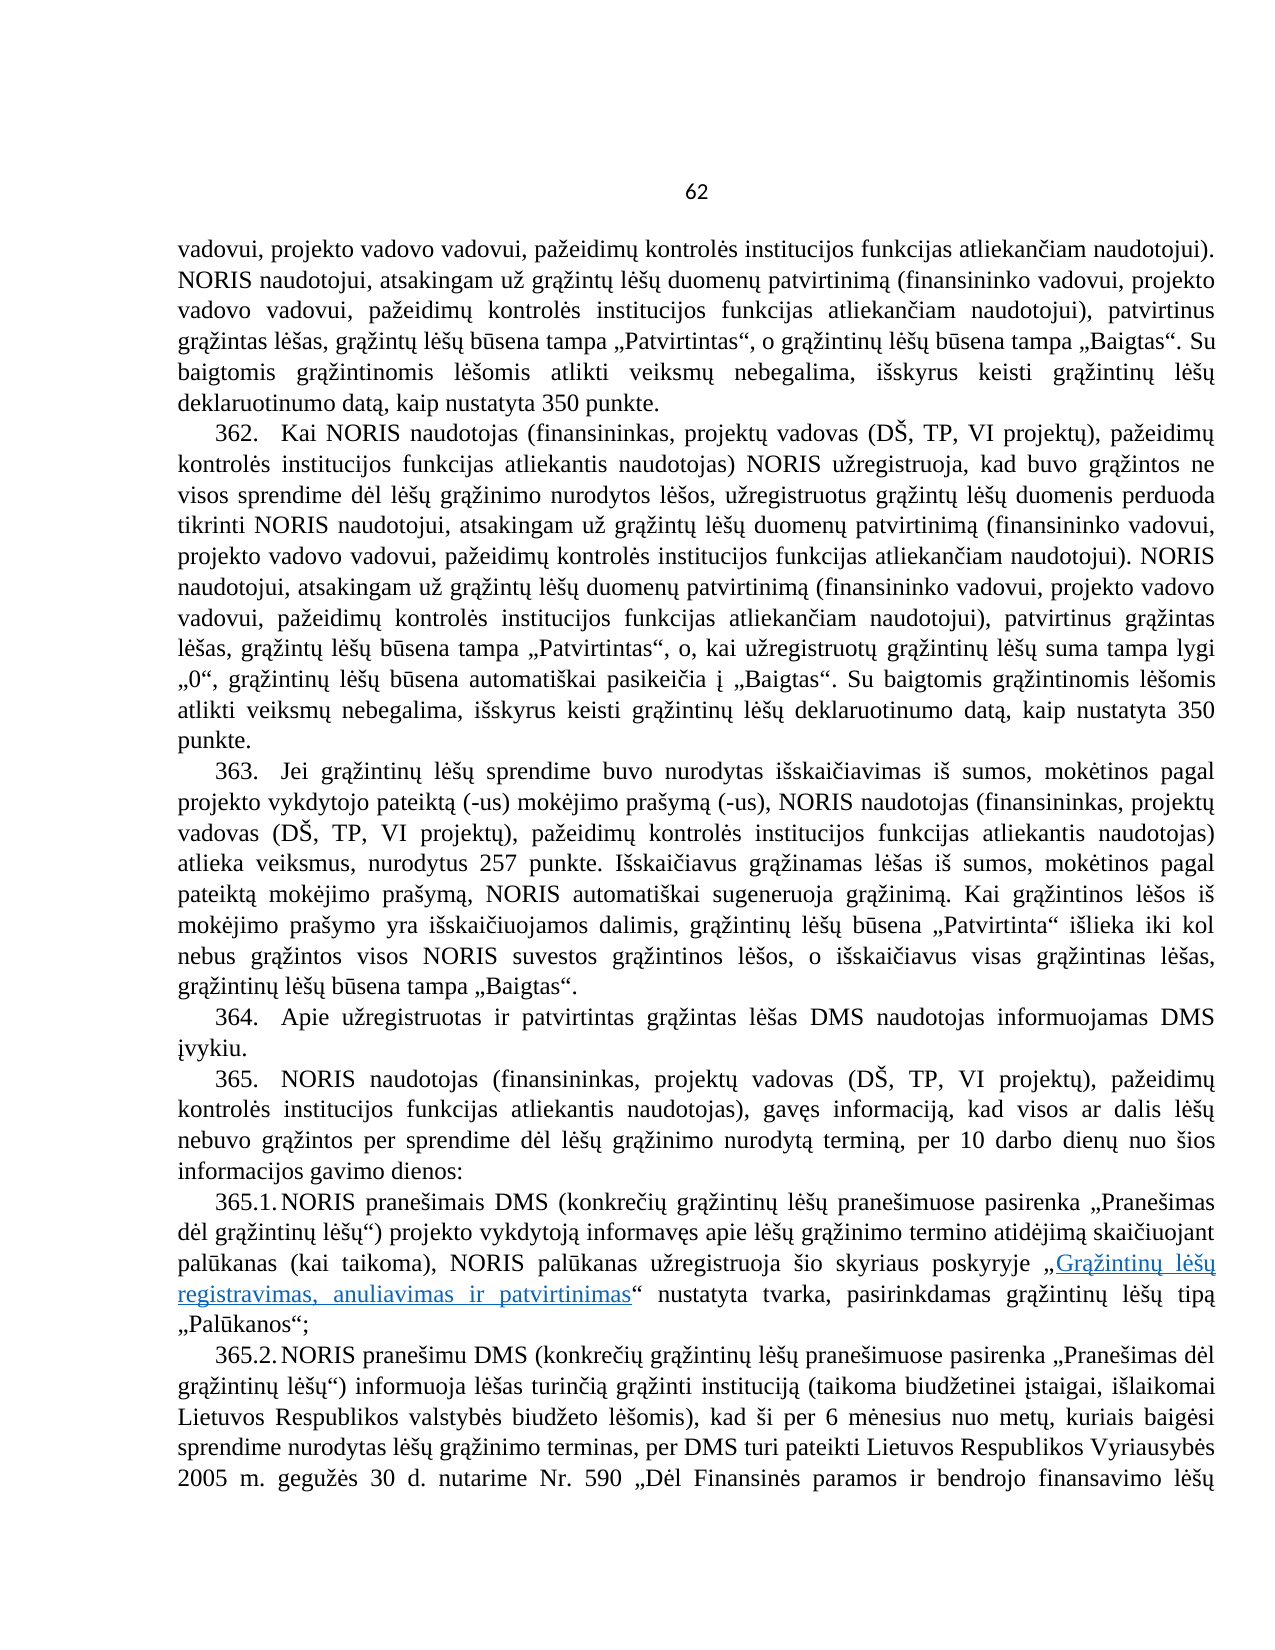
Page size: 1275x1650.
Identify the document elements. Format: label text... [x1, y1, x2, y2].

text 365.1. NORIS pranešimais DMS (konkrečių grąžintinų lėšų pranešimuose pasirenka „Pranešimas dėl grąžintinų lėšų“) projekto vykdytoją informavęs apie lėšų grąžinimo termino atidėjimą skaičiuojant palūkanas (kai taikoma), NORIS palūkanas užregistruoja šio skyriaus poskyryje „Grąžintinų lėšų registravimas, anuliavimas ir patvirtinimas“ nustatyta tvarka, pasirinkdamas grąžintinų lėšų tipą „Palūkanos“; [177, 1187, 1216, 1338]
text 362. Kai NORIS naudotojas (finansininkas, projektų vadovas (DŠ, TP, VI projektų), pažeidimų kontrolės institucijos funkcijas atliekantis naudotojas) NORIS užregistruoja, kad buvo grąžintos ne visos sprendime dėl lėšų grąžinimo nurodytos lėšos, užregistruotus grąžintų lėšų duomenis perduoda tikrinti NORIS naudotojui, atsakingam už grąžintų lėšų duomenų patvirtinimą (finansininko vadovui, projekto vadovo vadovui, pažeidimų kontrolės institucijos funkcijas atliekančiam naudotojui). NORIS naudotojui, atsakingam už grąžintų lėšų duomenų patvirtinimą (finansininko vadovui, projekto vadovo vadovui, pažeidimų kontrolės institucijos funkcijas atliekančiam naudotojui), patvirtinus grąžintas lėšas, grąžintų lėšų būsena tampa „Patvirtintas“, o, kai užregistruotų grąžintinų lėšų suma tampa lygi „0“, grąžintinų lėšų būsena automatiškai pasikeičia į „Baigtas“. Su baigtomis grąžintinomis lėšomis atlikti veiksmų nebegalima, išskyrus keisti grąžintinų lėšų deklaruotinumo datą, kaip nustatyta 350 punkte. [177, 418, 1216, 754]
text 365. NORIS naudotojas (finansininkas, projektų vadovas (DŠ, TP, VI projektų), pažeidimų kontrolės institucijos funkcijas atliekantis naudotojas), gavęs informaciją, kad visos ar dalis lėšų nebuvo grąžintos per sprendime dėl lėšų grąžinimo nurodytą terminą, per 10 darbo dienų nuo šios informacijos gavimo dienos: [177, 1064, 1216, 1184]
text 364. Apie užregistruotas ir patvirtintas grąžintas lėšas DMS naudotojas informuojamas DMS įvykiu. [177, 1002, 1216, 1062]
text vadovui, projekto vadovo vadovui, pažeidimų kontrolės institucijos funkcijas atliekančiam naudotojui). NORIS naudotojui, atsakingam už grąžintų lėšų duomenų patvirtinimą (finansininko vadovui, projekto vadovo vadovui, pažeidimų kontrolės institucijos funkcijas atliekančiam naudotojui), patvirtinus grąžintas lėšas, grąžintų lėšų būsena tampa „Patvirtintas“, o grąžintinų lėšų būsena tampa „Baigtas“. Su baigtomis grąžintinomis lėšomis atlikti veiksmų nebegalima, išskyrus keisti grąžintinų lėšų deklaruotinumo datą, kaip nustatyta 350 punkte. [177, 234, 1216, 416]
text 365.2. NORIS pranešimu DMS (konkrečių grąžintinų lėšų pranešimuose pasirenka „Pranešimas dėl grąžintinų lėšų“) informuoja lėšas turinčią grąžinti instituciją (taikoma biudžetinei įstaigai, išlaikomai Lietuvos Respublikos valstybės biudžeto lėšomis), kad ši per 6 mėnesius nuo metų, kuriais baigėsi sprendime nurodytas lėšų grąžinimo terminas, per DMS turi pateikti Lietuvos Respublikos Vyriausybės 2005 m. gegužės 30 d. nutarime Nr. 590 „Dėl Finansinės paramos ir bendrojo finansavimo lėšų [177, 1340, 1216, 1492]
text 363. Jei grąžintinų lėšų sprendime buvo nurodytas išskaičiavimas iš sumos, mokėtinos pagal projekto vykdytojo pateiktą (-us) mokėjimo prašymą (-us), NORIS naudotojas (finansininkas, projektų vadovas (DŠ, TP, VI projektų), pažeidimų kontrolės institucijos funkcijas atliekantis naudotojas) atlieka veiksmus, nurodytus 257 punkte. Išskaičiavus grąžinamas lėšas iš sumos, mokėtinos pagal pateiktą mokėjimo prašymą, NORIS automatiškai sugeneruoja grąžinimą. Kai grąžintinos lėšos iš mokėjimo prašymo yra išskaičiuojamos dalimis, grąžintinų lėšų būsena „Patvirtinta“ išlieka iki kol nebus grąžintos visos NORIS suvestos grąžintinos lėšos, o išskaičiavus visas grąžintinas lėšas, grąžintinų lėšų būsena tampa „Baigtas“. [177, 756, 1216, 1000]
